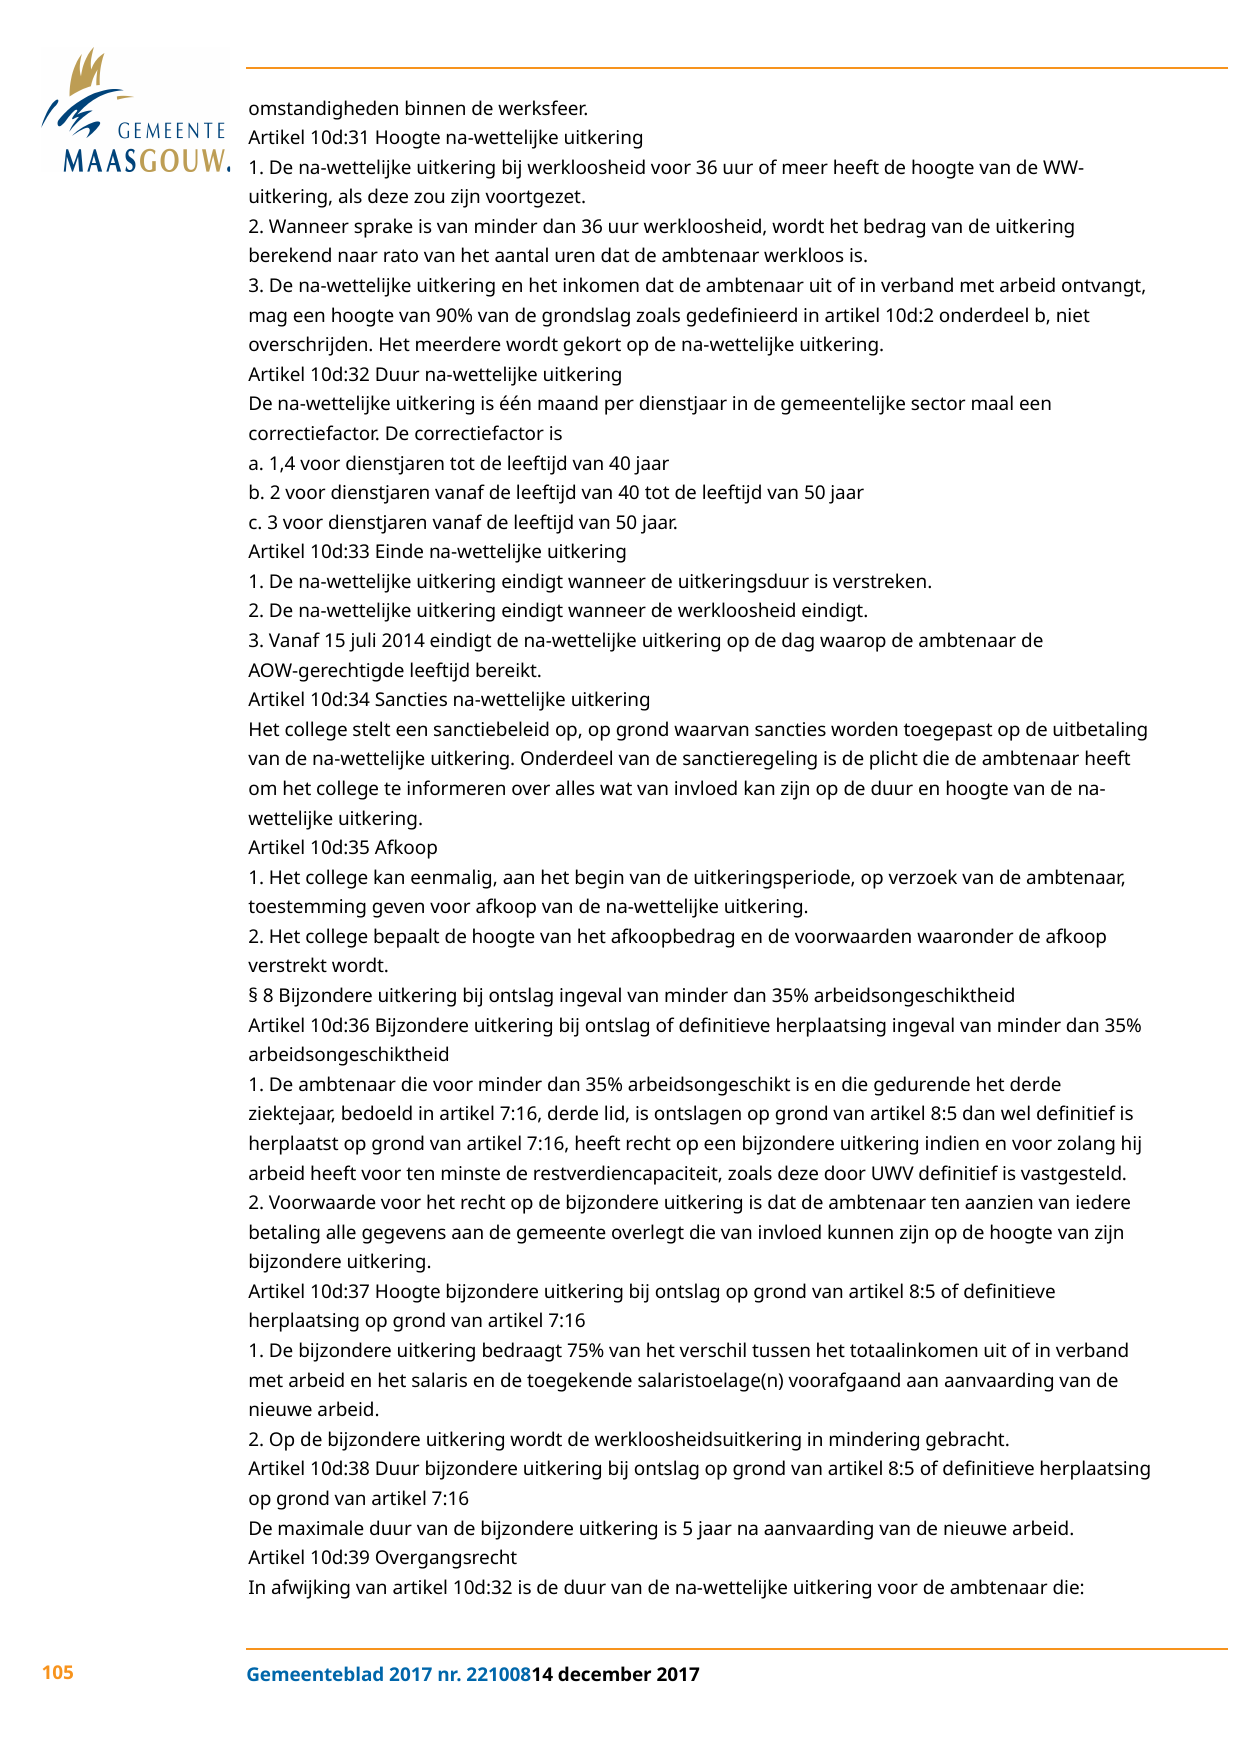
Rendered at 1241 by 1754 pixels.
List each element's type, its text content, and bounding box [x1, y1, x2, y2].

text 1. De na-wettelijke uitkering eindigt wanneer de uitkeringsduur is verstreken. [248, 568, 1152, 594]
text 1. De na-wettelijke uitkering bij werkloosheid voor 36 uur of meer heeft de hoogte van de WW-uitkering, als deze zou zijn voortgezet. [248, 154, 1152, 209]
text Artikel 10d:35 Afkoop [248, 834, 1152, 860]
text 2. De na-wettelijke uitkering eindigt wanneer de werkloosheid eindigt. [248, 598, 1152, 623]
text Artikel 10d:33 Einde na-wettelijke uitkering [248, 538, 1152, 564]
text a. 1,4 voor dienstjaren tot de leeftijd van 40 jaar [248, 450, 1152, 476]
text 2. Het college bepaalt de hoogte van het afkoopbedrag en de voorwaarden waaronder de afkoop verstrekt wordt. [248, 923, 1152, 978]
text omstandigheden binnen de werksfeer. [248, 95, 1152, 121]
text correctiefactor. De correctiefactor is [248, 420, 1152, 446]
text Artikel 10d:32 Duur na-wettelijke uitkering [248, 361, 1152, 387]
text Het college stelt een sanctiebeleid op, op grond waarvan sancties worden toegepast op de uitbetaling van de na-wettelijke uitkering. Onderdeel van de sanctieregeling is de plicht die de ambtenaar heeft om het college te informeren over alles wat van invloed kan zijn op de duur en hoogte van de na-wettelijke uitkering. [248, 716, 1152, 831]
text 3. De na-wettelijke uitkering en het inkomen dat de ambtenaar uit of in verband met arbeid ontvangt, mag een hoogte van 90% van de grondslag zoals gedefinieerd in artikel 10d:2 onderdeel b, niet overschrijden. Het meerdere wordt gekort op de na-wettelijke uitkering. [248, 272, 1152, 357]
picture [41, 47, 231, 172]
text 1. De ambtenaar die voor minder dan 35% arbeidsongeschikt is en die gedurende het derde ziektejaar, bedoeld in artikel 7:16, derde lid, is ontslagen op grond van artikel 8:5 dan wel definitief is herplaatst op grond van artikel 7:16, heeft recht op een bijzondere uitkering indien en voor zolang hij arbeid heeft voor ten minste de restverdiencapaciteit, zoals deze door UWV definitief is vastgesteld. [248, 1071, 1152, 1186]
text Artikel 10d:31 Hoogte na-wettelijke uitkering [248, 124, 1152, 150]
text Artikel 10d:38 Duur bijzondere uitkering bij ontslag op grond van artikel 8:5 of definitieve herplaatsing op grond van artikel 7:16 [248, 1456, 1152, 1511]
text De maximale duur van de bijzondere uitkering is 5 jaar na aanvaarding van de nieuwe arbeid. [248, 1515, 1152, 1541]
text 1. De bijzondere uitkering bedraagt 75% van het verschil tussen het totaalinkomen uit of in verband met arbeid en het salaris en de toegekende salaristoelage(n) voorafgaand aan aanvaarding van de nieuwe arbeid. [248, 1337, 1152, 1422]
text b. 2 voor dienstjaren vanaf de leeftijd van 40 tot de leeftijd van 50 jaar [248, 479, 1152, 505]
text 2. Voorwaarde voor het recht op de bijzondere uitkering is dat de ambtenaar ten aanzien van iedere betaling alle gegevens aan de gemeente overlegt die van invloed kunnen zijn op de hoogte van zijn bijzondere uitkering. [248, 1189, 1152, 1274]
text 1. Het college kan eenmalig, aan het begin van de uitkeringsperiode, op verzoek van de ambtenaar, toestemming geven voor afkoop van de na-wettelijke uitkering. [248, 864, 1152, 919]
text In afwijking van artikel 10d:32 is de duur van de na-wettelijke uitkering voor de ambtenaar die: [248, 1574, 1152, 1600]
text § 8 Bijzondere uitkering bij ontslag ingeval van minder dan 35% arbeidsongeschiktheid [248, 982, 1152, 1008]
text Artikel 10d:37 Hoogte bijzondere uitkering bij ontslag op grond van artikel 8:5 of definitieve herplaatsing op grond van artikel 7:16 [248, 1278, 1152, 1333]
text 2. Op de bijzondere uitkering wordt de werkloosheidsuitkering in mindering gebracht. [248, 1426, 1152, 1452]
text AOW-gerechtigde leeftijd bereikt. [248, 657, 1152, 683]
text Artikel 10d:34 Sancties na-wettelijke uitkering [248, 686, 1152, 712]
text Artikel 10d:39 Overgangsrecht [248, 1544, 1152, 1570]
text 2. Wanneer sprake is van minder dan 36 uur werkloosheid, wordt het bedrag van de uitkering berekend naar rato van het aantal uren dat de ambtenaar werkloos is. [248, 213, 1152, 268]
text Artikel 10d:36 Bijzondere uitkering bij ontslag of definitieve herplaatsing ingeval van minder dan 35% arbeidsongeschiktheid [248, 1012, 1152, 1067]
text c. 3 voor dienstjaren vanaf de leeftijd van 50 jaar. [248, 509, 1152, 535]
text De na-wettelijke uitkering is één maand per dienstjaar in de gemeentelijke sector maal een [248, 391, 1152, 416]
text 3. Vanaf 15 juli 2014 eindigt de na-wettelijke uitkering op de dag waarop de ambtenaar de [248, 627, 1152, 653]
